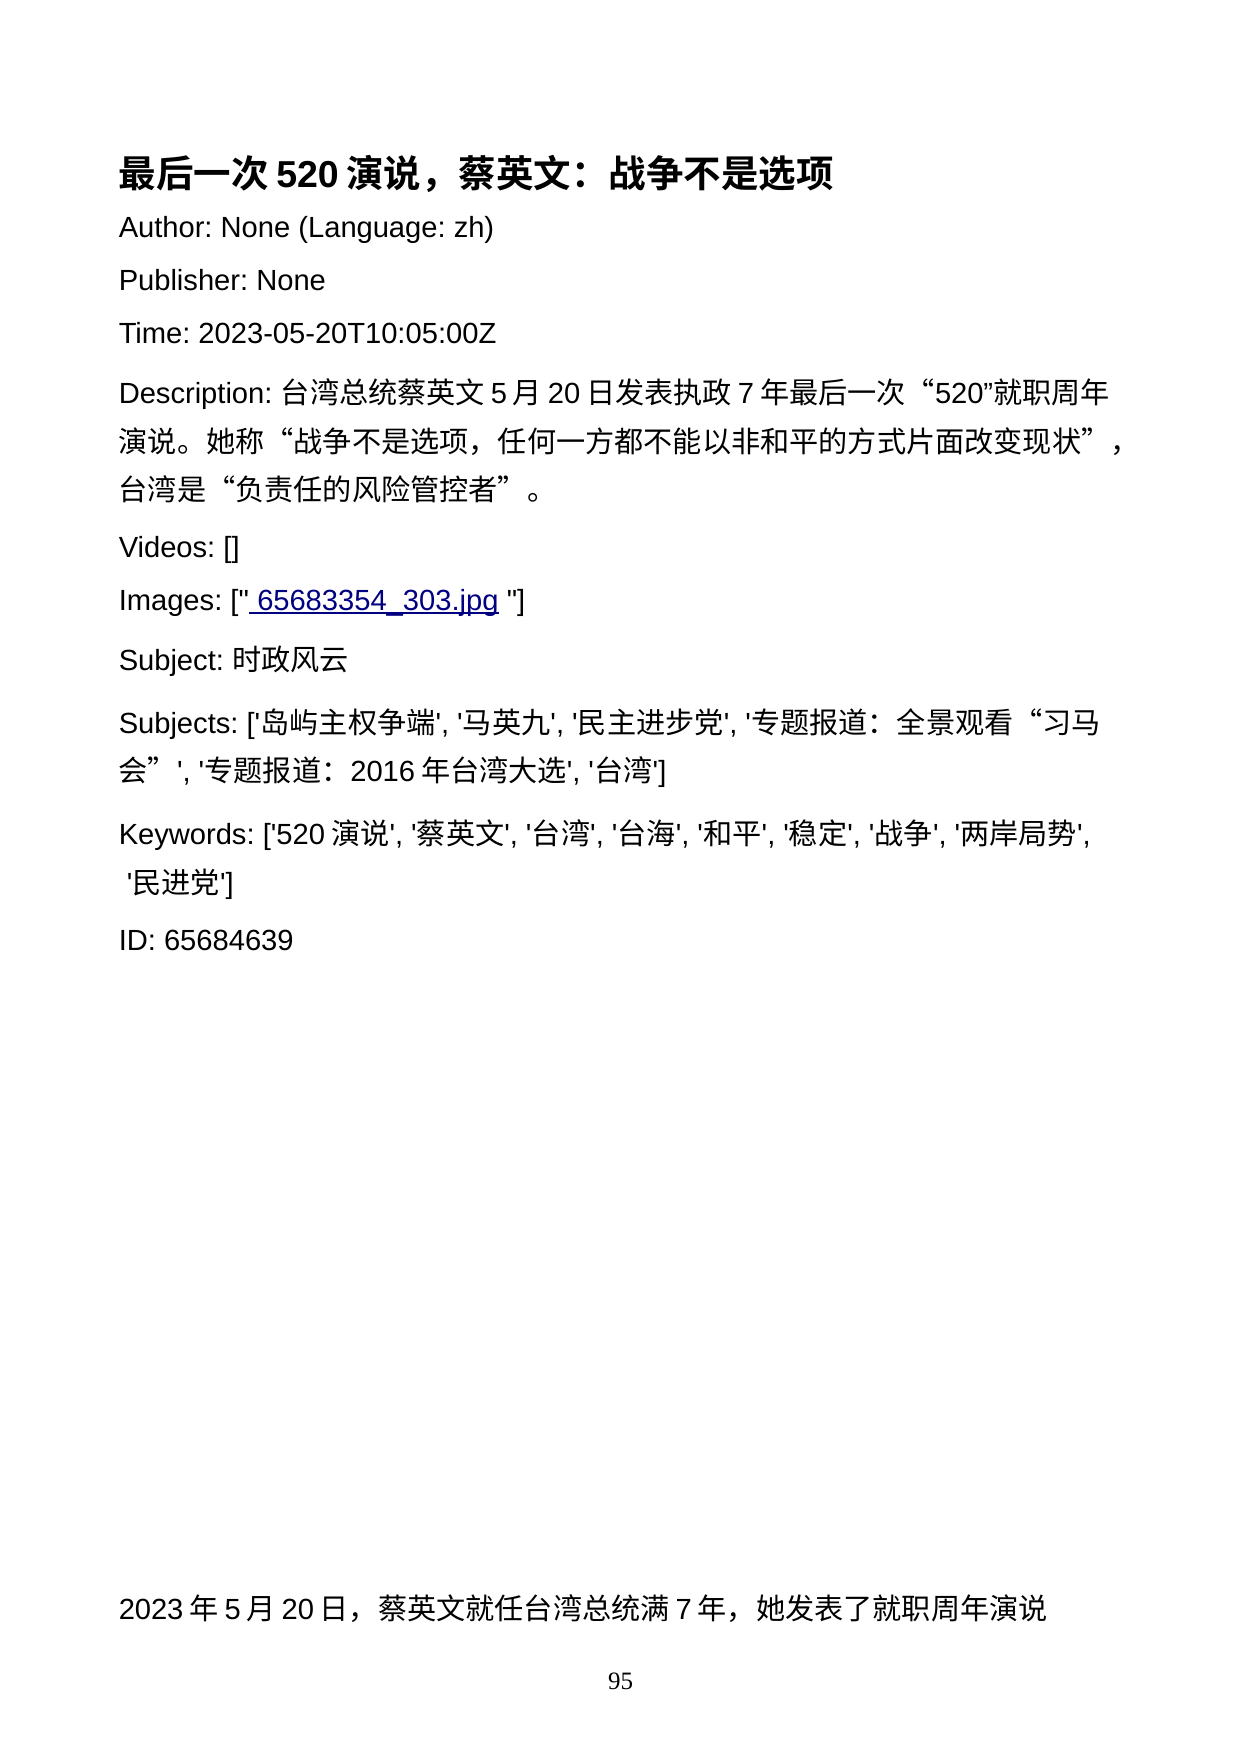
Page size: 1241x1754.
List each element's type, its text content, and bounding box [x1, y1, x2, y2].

text Author: None (Language: zh) [118, 210, 1122, 244]
text 2023年5月20日，蔡英文就任台湾总统满7年，她发表了就职周年演说 [118, 1586, 1122, 1628]
text Videos: [] [118, 530, 1122, 563]
text Description: 台湾总统蔡英文5月20日发表执政7年最后一次“520”就职周年演说。她称“战争不是选项，任何一方都不能以非和平的方式片面改变现状”，台湾是“负责任的风险管控者”。 [118, 370, 1122, 509]
text Time: 2023-05-20T10:05:00Z [118, 317, 1122, 350]
text Images: [" 65683354_303.jpg "] [118, 583, 1122, 617]
text Publisher: None [118, 263, 1122, 297]
text Subject: 时政风云 [118, 636, 1122, 678]
text Subjects: ['岛屿主权争端', '马英九', '民主进步党', '专题报道：全景观看“习马会”', '专题报道：2016年台湾大选', '台湾'] [118, 699, 1122, 790]
text Keywords: ['520演说', '蔡英文', '台湾', '台海', '和平', '稳定', '战争', '两岸局势', '民进党'] [118, 811, 1122, 902]
subtitle 最后一次520演说，蔡英文：战争不是选项 [118, 143, 1122, 198]
text ID: 65684639 [118, 923, 1122, 956]
